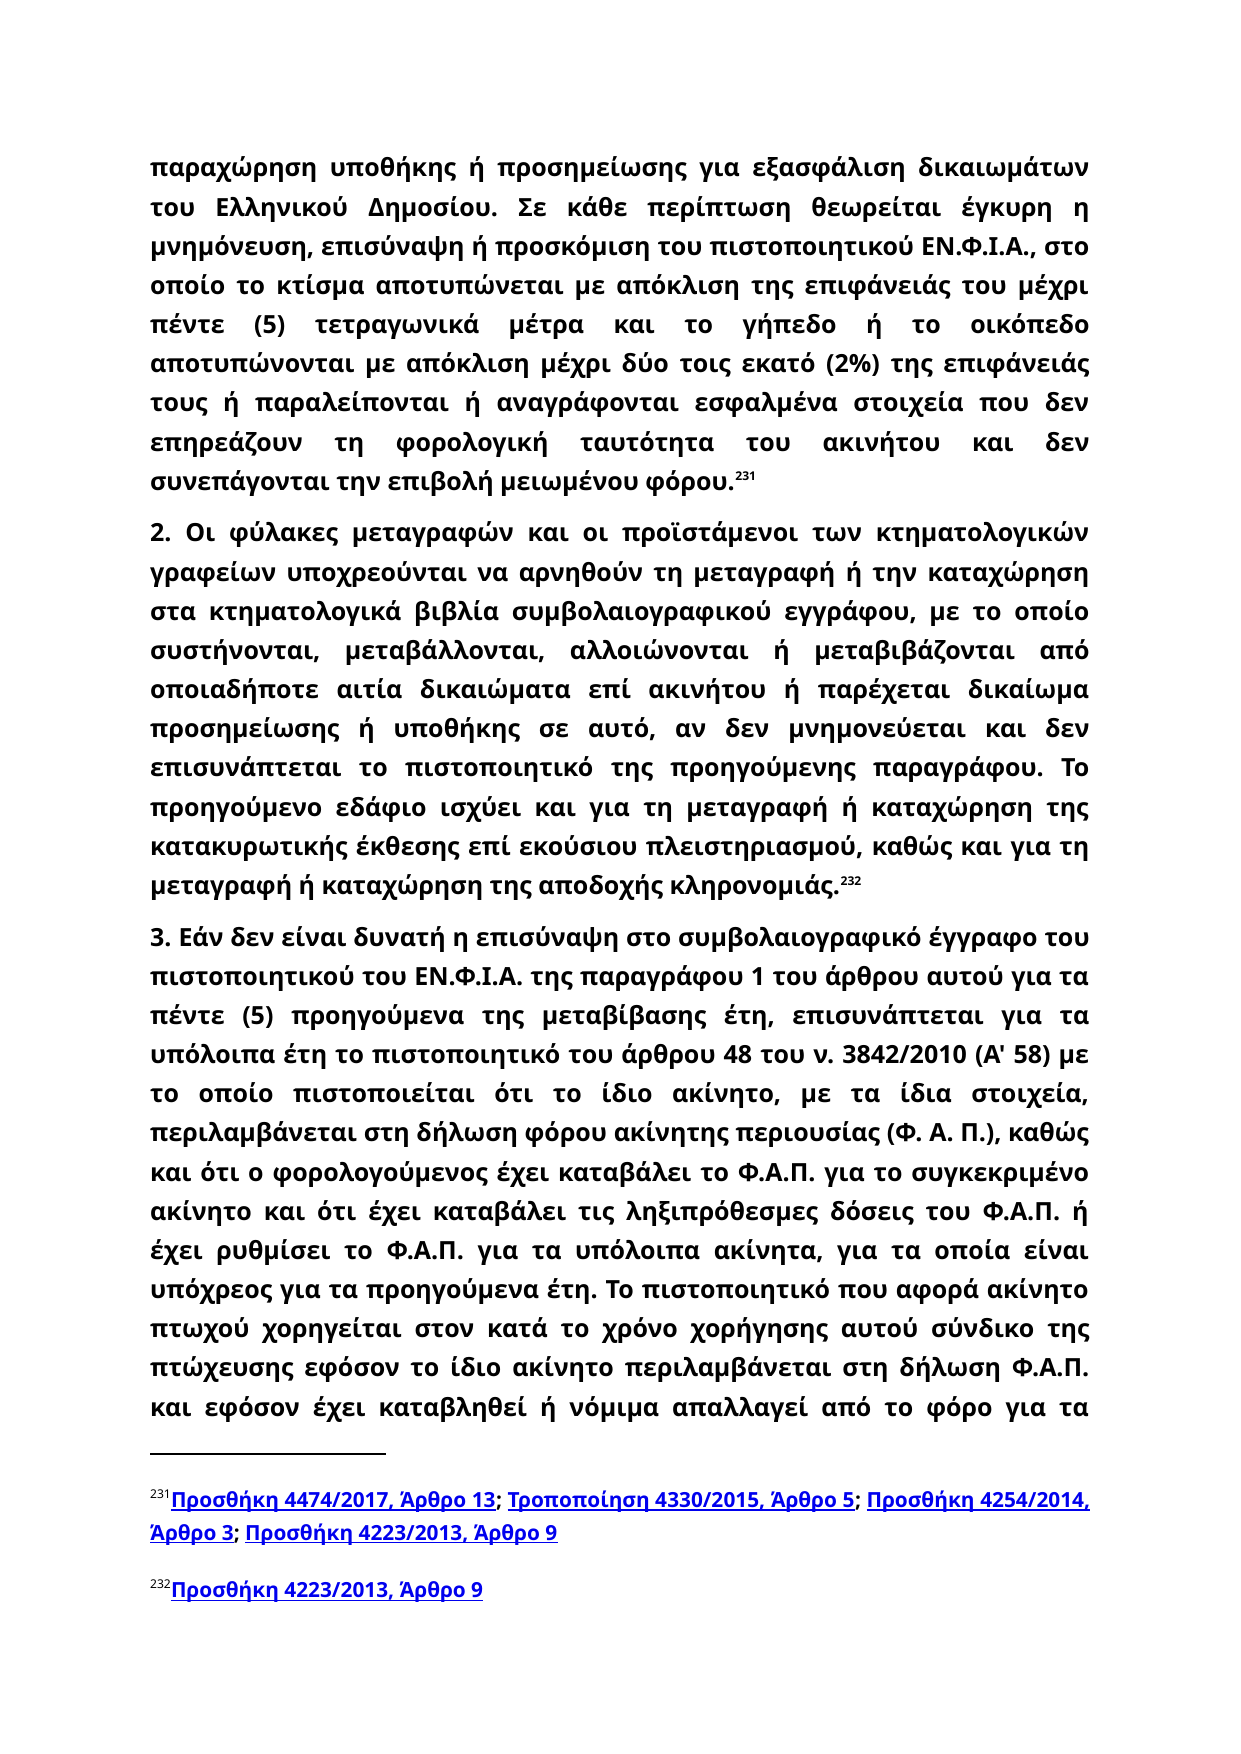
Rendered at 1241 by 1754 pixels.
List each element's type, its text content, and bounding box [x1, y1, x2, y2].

text Προσθήκη 4474/2017, Άρθρο 13; Τροποποίηση 4330/2015, Άρθρο 5; Προσθήκη 4254/2014, Άρθρο 3; Προσθήκη 4223/2013, Άρθρο 9 [150, 1485, 1090, 1546]
text Προσθήκη 4223/2013, Άρθρο 9 [150, 1576, 1090, 1604]
text 2. Οι φύλακες μεταγραφών και οι προϊστάμενοι των κτηματολογικών γραφείων υποχρεούνται να αρνηθούν τη μεταγραφή ή την καταχώρηση στα κτηματολογικά βιβλία συμβολαιογραφικού εγγράφου, με το οποίο συστήνονται, μεταβάλλονται, αλλοιώνονται ή μεταβιβάζονται από οποιαδήποτε αιτία δικαιώματα επί ακινήτου ή παρέχεται δικαίωμα προσημείωσης ή υποθήκης σε αυτό, αν δεν μνημονεύεται και δεν επισυνάπτεται το πιστοποιητικό της προηγούμενης παραγράφου. Το προηγούμενο εδάφιο ισχύει και για τη μεταγραφή ή καταχώρηση της κατακυρωτικής έκθεσης επί εκούσιου πλειστηριασμού, καθώς και για τη μεταγραφή ή καταχώρηση της αποδοχής κληρονομιάς. [150, 515, 1090, 902]
text παραχώρηση υποθήκης ή προσημείωσης για εξασφάλιση δικαιωμάτων του Ελληνικού Δημοσίου. Σε κάθε περίπτωση θεωρείται έγκυρη η μνημόνευση, επισύναψη ή προσκόμιση του πιστοποιητικού ΕΝ.Φ.Ι.Α., στο οποίο το κτίσμα αποτυπώνεται με απόκλιση της επιφάνειάς του μέχρι πέντε (5) τετραγωνικά μέτρα και το γήπεδο ή το οικόπεδο αποτυπώνονται με απόκλιση μέχρι δύο τοις εκατό (2%) της επιφάνειάς τους ή παραλείπονται ή αναγράφονται εσφαλμένα στοιχεία που δεν επηρεάζουν τη φορολογική ταυτότητα του ακινήτου και δεν συνεπάγονται την επιβολή μειωμένου φόρου. [150, 150, 1090, 497]
text 3. Εάν δεν είναι δυνατή η επισύναψη στο συμβολαιογραφικό έγγραφο του πιστοποιητικού του ΕΝ.Φ.Ι.Α. της παραγράφου 1 του άρθρου αυτού για τα πέντε (5) προηγούμενα της μεταβίβασης έτη, επισυνάπτεται για τα υπόλοιπα έτη το πιστοποιητικό του άρθρου 48 του ν. 3842/2010 (Α' 58) με το οποίο πιστοποιείται ότι το ίδιο ακίνητο, με τα ίδια στοιχεία, περιλαμβάνεται στη δήλωση φόρου ακίνητης περιουσίας (Φ. Α. Π.), καθώς και ότι ο φορολογούμενος έχει καταβάλει το Φ.Α.Π. για το συγκεκριμένο ακίνητο και ότι έχει καταβάλει τις ληξιπρόθεσμες δόσεις του Φ.Α.Π. ή έχει ρυθμίσει το Φ.Α.Π. για τα υπόλοιπα ακίνητα, για τα οποία είναι υπόχρεος για τα προηγούμενα έτη. Το πιστοποιητικό που αφορά ακίνητο πτωχού χορηγείται στον κατά το χρόνο χορήγησης αυτού σύνδικο της πτώχευσης εφόσον το ίδιο ακίνητο περιλαμβάνεται στη δήλωση Φ.Α.Π. και εφόσον έχει καταβληθεί ή νόμιμα απαλλαγεί από το φόρο για τα [150, 919, 1090, 1423]
